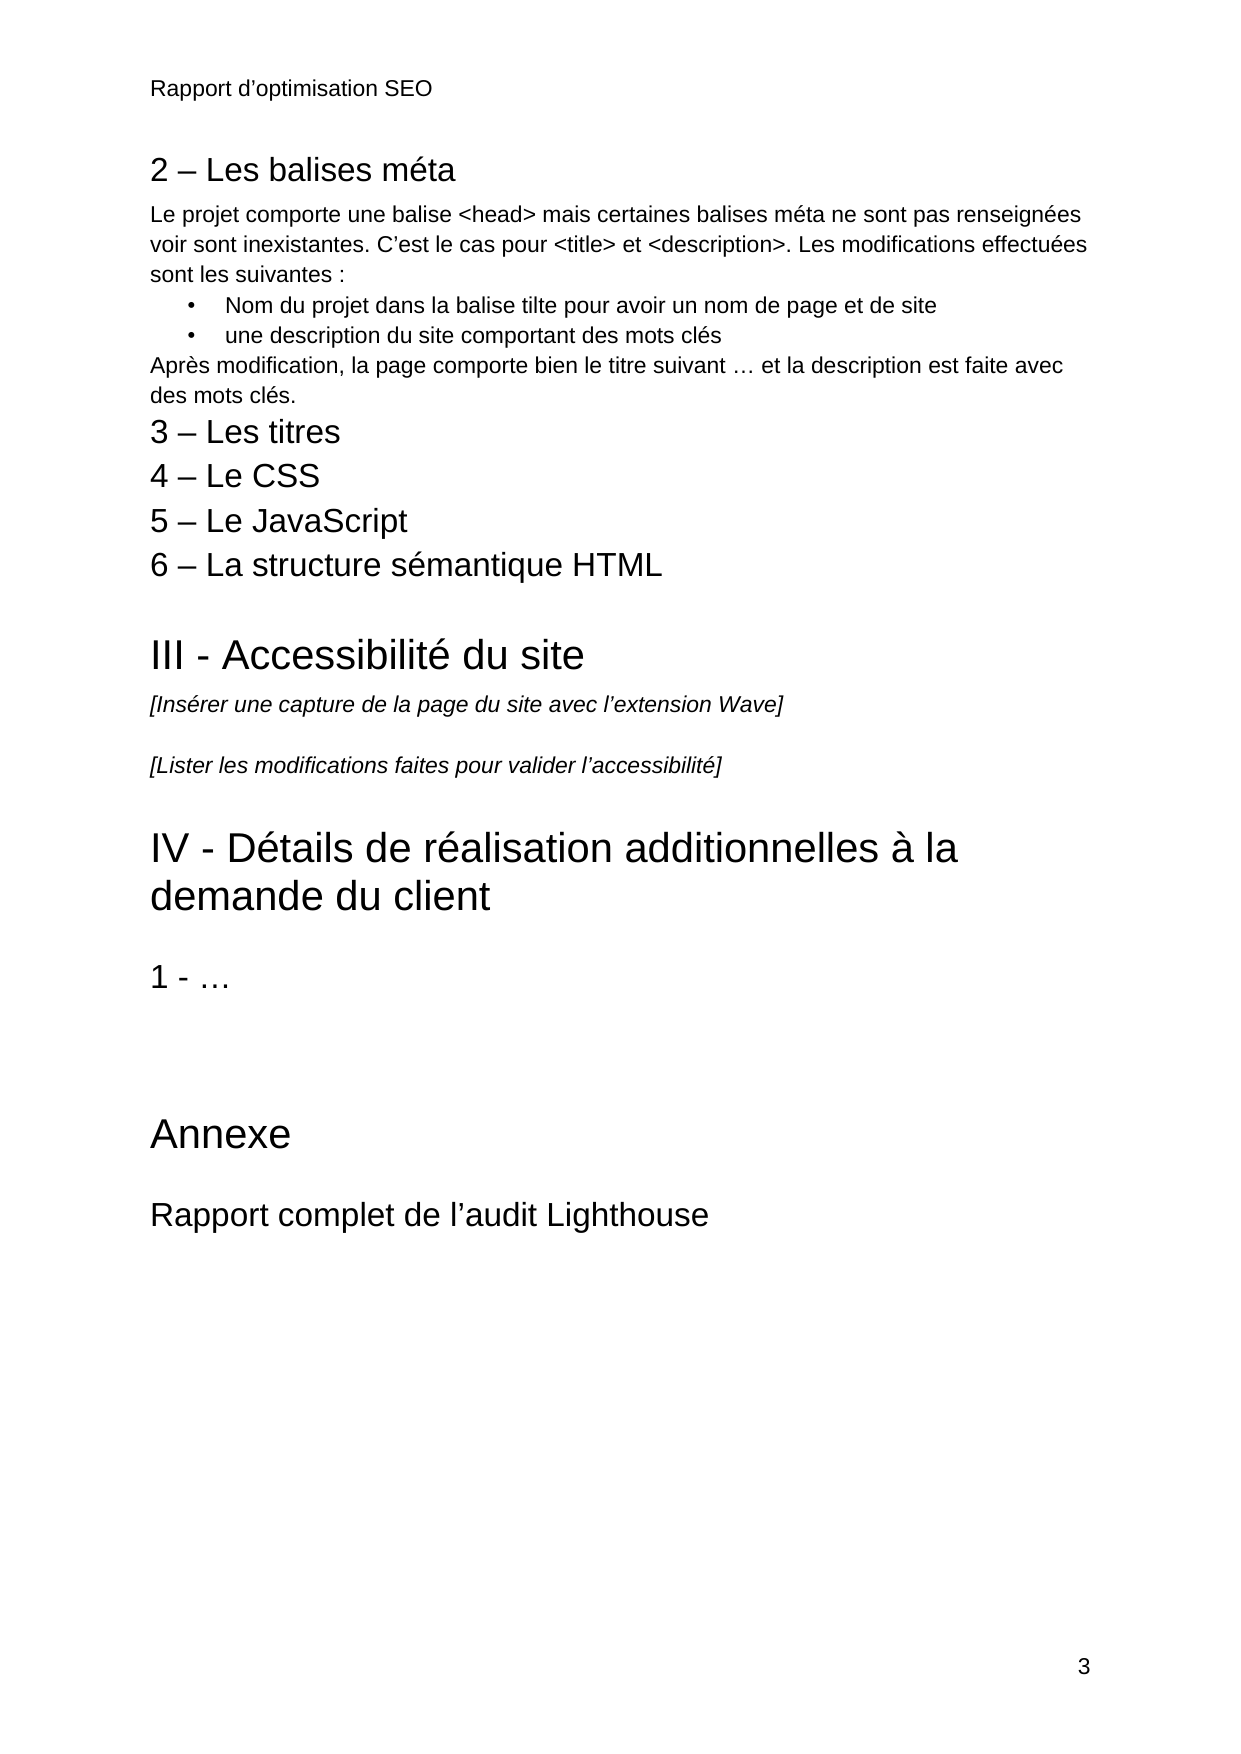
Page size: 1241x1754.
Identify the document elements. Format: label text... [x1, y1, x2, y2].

text [Insérer une capture de la page du site avec l’extension Wave] [150, 691, 1090, 717]
list une description du site comportant des mots clés [187, 322, 1090, 348]
subtitle Rapport complet de l’audit Lighthouse [150, 1195, 1090, 1234]
subtitle 2 – Les balises méta [150, 150, 1090, 188]
text 4 – Le CSS [150, 457, 1090, 495]
text 5 – Le JavaScript [150, 501, 1090, 539]
list Nom du projet dans la balise tilte pour avoir un nom de page et de site [187, 292, 1090, 318]
subtitle Annexe [150, 1110, 1090, 1158]
text Après modification, la page comporte bien le titre suivant … et la description est faite avec des mots clés. [150, 352, 1090, 408]
text Le projet comporte une balise <head> mais certaines balises méta ne sont pas renseignées voir sont inexistantes. C’est le cas pour <title> et <description>. Les modifications effectuées sont les suivantes : [150, 201, 1090, 288]
text 3 – Les titres [150, 412, 1090, 451]
subtitle 1 - … [150, 957, 1090, 995]
text [Lister les modifications faites pour valider l’accessibilité] [150, 752, 1090, 778]
text 6 – La structure sémantique HTML [150, 545, 1090, 583]
subtitle IV - Détails de réalisation additionnelles à la demande du client [150, 823, 1090, 919]
subtitle III - Accessibilité du site [150, 631, 1090, 679]
